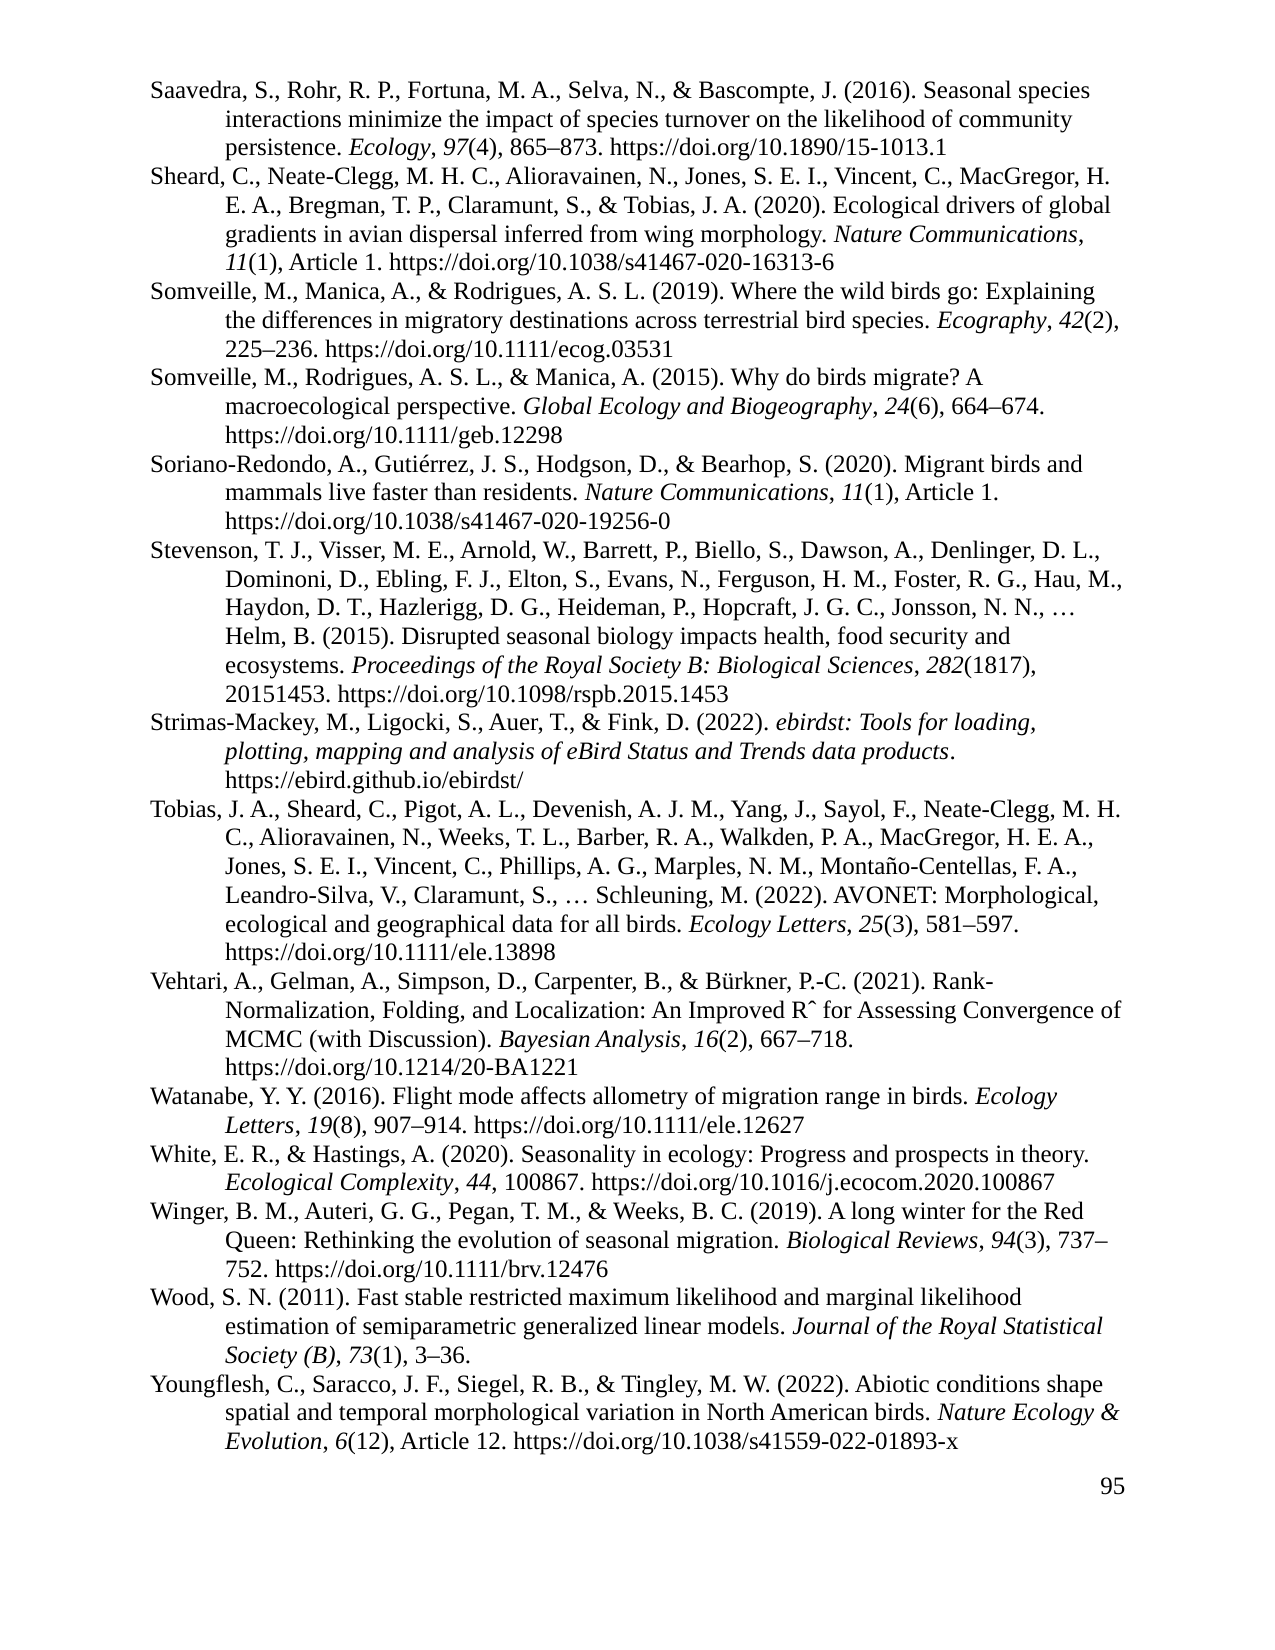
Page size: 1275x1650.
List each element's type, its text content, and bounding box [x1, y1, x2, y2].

text Stevenson, T. J., Visser, M. E., Arnold, W., Barrett, P., Biello, S., Dawson, A., Denlinger, D. L., Dominoni, D., Ebling, F. J., Elton, S., Evans, N., Ferguson, H. M., Foster, R. G., Hau, M., Haydon, D. T., Hazlerigg, D. G., Heideman, P., Hopcraft, J. G. C., Jonsson, N. N., … Helm, B. (2015). Disrupted seasonal biology impacts health, food security and ecosystems. Proceedings of the Royal Society B: Biological Sciences, 282(1817), 20151453. https://doi.org/10.1098/rspb.2015.1453 [150, 535, 1125, 707]
text Somveille, M., Rodrigues, A. S. L., & Manica, A. (2015). Why do birds migrate? A macroecological perspective. Global Ecology and Biogeography, 24(6), 664–674. https://doi.org/10.1111/geb.12298 [150, 362, 1125, 449]
text Strimas-Mackey, M., Ligocki, S., Auer, T., & Fink, D. (2022). ebirdst: Tools for loading, plotting, mapping and analysis of eBird Status and Trends data products. https://ebird.github.io/ebirdst/ [150, 707, 1125, 794]
text Youngflesh, C., Saracco, J. F., Siegel, R. B., & Tingley, M. W. (2022). Abiotic conditions shape spatial and temporal morphological variation in North American birds. Nature Ecology & Evolution, 6(12), Article 12. https://doi.org/10.1038/s41559-022-01893-x [150, 1369, 1125, 1455]
text Sheard, C., Neate-Clegg, M. H. C., Alioravainen, N., Jones, S. E. I., Vincent, C., MacGregor, H. E. A., Bregman, T. P., Claramunt, S., & Tobias, J. A. (2020). Ecological drivers of global gradients in avian dispersal inferred from wing morphology. Nature Communications, 11(1), Article 1. https://doi.org/10.1038/s41467-020-16313-6 [150, 161, 1125, 276]
text White, E. R., & Hastings, A. (2020). Seasonality in ecology: Progress and prospects in theory. Ecological Complexity, 44, 100867. https://doi.org/10.1016/j.ecocom.2020.100867 [150, 1139, 1125, 1196]
text Vehtari, A., Gelman, A., Simpson, D., Carpenter, B., & Bürkner, P.-C. (2021). Rank-Normalization, Folding, and Localization: An Improved Rˆ for Assessing Convergence of MCMC (with Discussion). Bayesian Analysis, 16(2), 667–718. https://doi.org/10.1214/20-BA1221 [150, 966, 1125, 1081]
text Watanabe, Y. Y. (2016). Flight mode affects allometry of migration range in birds. Ecology Letters, 19(8), 907–914. https://doi.org/10.1111/ele.12627 [150, 1081, 1125, 1139]
text Saavedra, S., Rohr, R. P., Fortuna, M. A., Selva, N., & Bascompte, J. (2016). Seasonal species interactions minimize the impact of species turnover on the likelihood of community persistence. Ecology, 97(4), 865–873. https://doi.org/10.1890/15-1013.1 [150, 75, 1125, 161]
text Soriano-Redondo, A., Gutiérrez, J. S., Hodgson, D., & Bearhop, S. (2020). Migrant birds and mammals live faster than residents. Nature Communications, 11(1), Article 1. https://doi.org/10.1038/s41467-020-19256-0 [150, 449, 1125, 535]
text Wood, S. N. (2011). Fast stable restricted maximum likelihood and marginal likelihood estimation of semiparametric generalized linear models. Journal of the Royal Statistical Society (B), 73(1), 3–36. [150, 1282, 1125, 1369]
text Winger, B. M., Auteri, G. G., Pegan, T. M., & Weeks, B. C. (2019). A long winter for the Red Queen: Rethinking the evolution of seasonal migration. Biological Reviews, 94(3), 737–752. https://doi.org/10.1111/brv.12476 [150, 1196, 1125, 1282]
text Somveille, M., Manica, A., & Rodrigues, A. S. L. (2019). Where the wild birds go: Explaining the differences in migratory destinations across terrestrial bird species. Ecography, 42(2), 225–236. https://doi.org/10.1111/ecog.03531 [150, 276, 1125, 362]
text Tobias, J. A., Sheard, C., Pigot, A. L., Devenish, A. J. M., Yang, J., Sayol, F., Neate-Clegg, M. H. C., Alioravainen, N., Weeks, T. L., Barber, R. A., Walkden, P. A., MacGregor, H. E. A., Jones, S. E. I., Vincent, C., Phillips, A. G., Marples, N. M., Montaño-Centellas, F. A., Leandro-Silva, V., Claramunt, S., … Schleuning, M. (2022). AVONET: Morphological, ecological and geographical data for all birds. Ecology Letters, 25(3), 581–597. https://doi.org/10.1111/ele.13898 [150, 794, 1125, 966]
